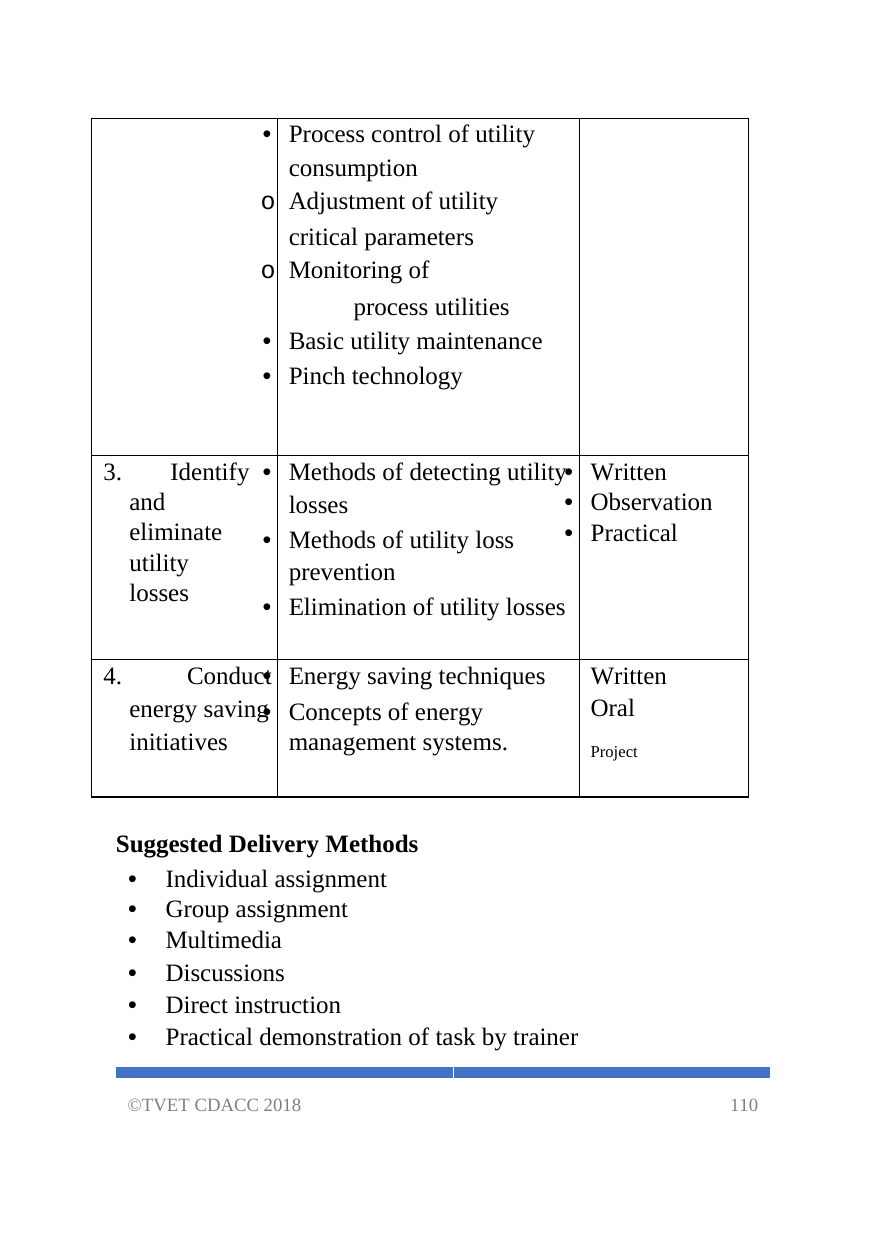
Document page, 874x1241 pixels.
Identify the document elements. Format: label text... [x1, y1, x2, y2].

table_cell 3. Identify and eliminate utility losses [92, 456, 277, 659]
table_cell Process control of utility consumption Adjustment of utility critical parameters Monitoring of process utilities Basic utility maintenance Pinch technology [278, 119, 579, 454]
table_cell Written Observation Practical [580, 456, 748, 659]
table_cell 4. Conduct energy saving initiatives [92, 660, 277, 796]
table_cell [580, 119, 748, 454]
list Discussions [128, 957, 768, 986]
list Individual assignment [128, 864, 768, 893]
table_cell Energy saving techniques Concepts of energy management systems. [278, 660, 579, 796]
list Group assignment [128, 894, 768, 923]
text Suggested Delivery Methods [116, 829, 770, 858]
table_cell Methods of detecting utility losses Methods of utility loss prevention Elimination of utility losses [278, 456, 579, 659]
list Practical demonstration of task by trainer [128, 1022, 768, 1051]
list Multimedia [128, 925, 768, 954]
list Direct instruction [128, 990, 768, 1018]
table_cell Written Oral Project [580, 660, 748, 796]
table_cell [92, 119, 277, 454]
